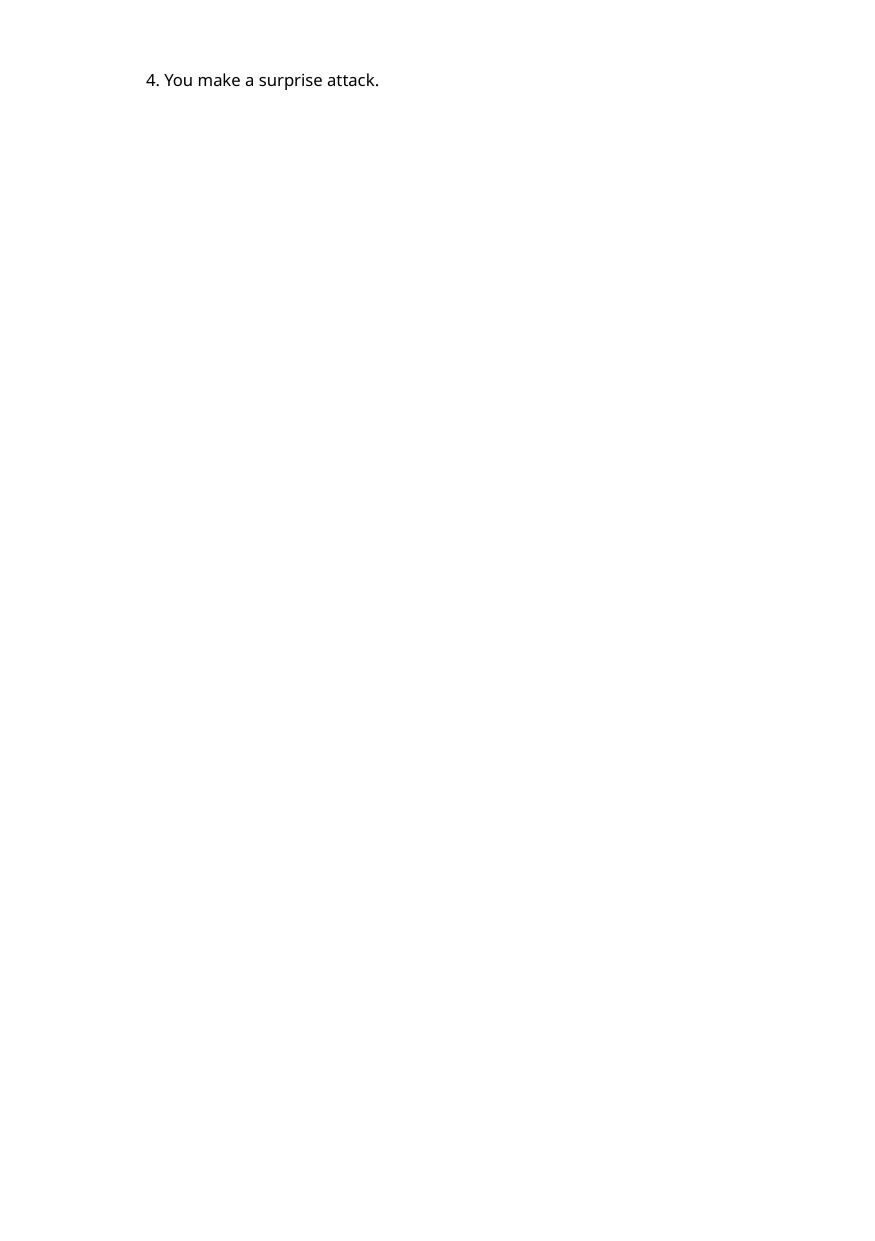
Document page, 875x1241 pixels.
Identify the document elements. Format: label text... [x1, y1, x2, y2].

text 4. You make a surprise attack. [146, 69, 806, 114]
